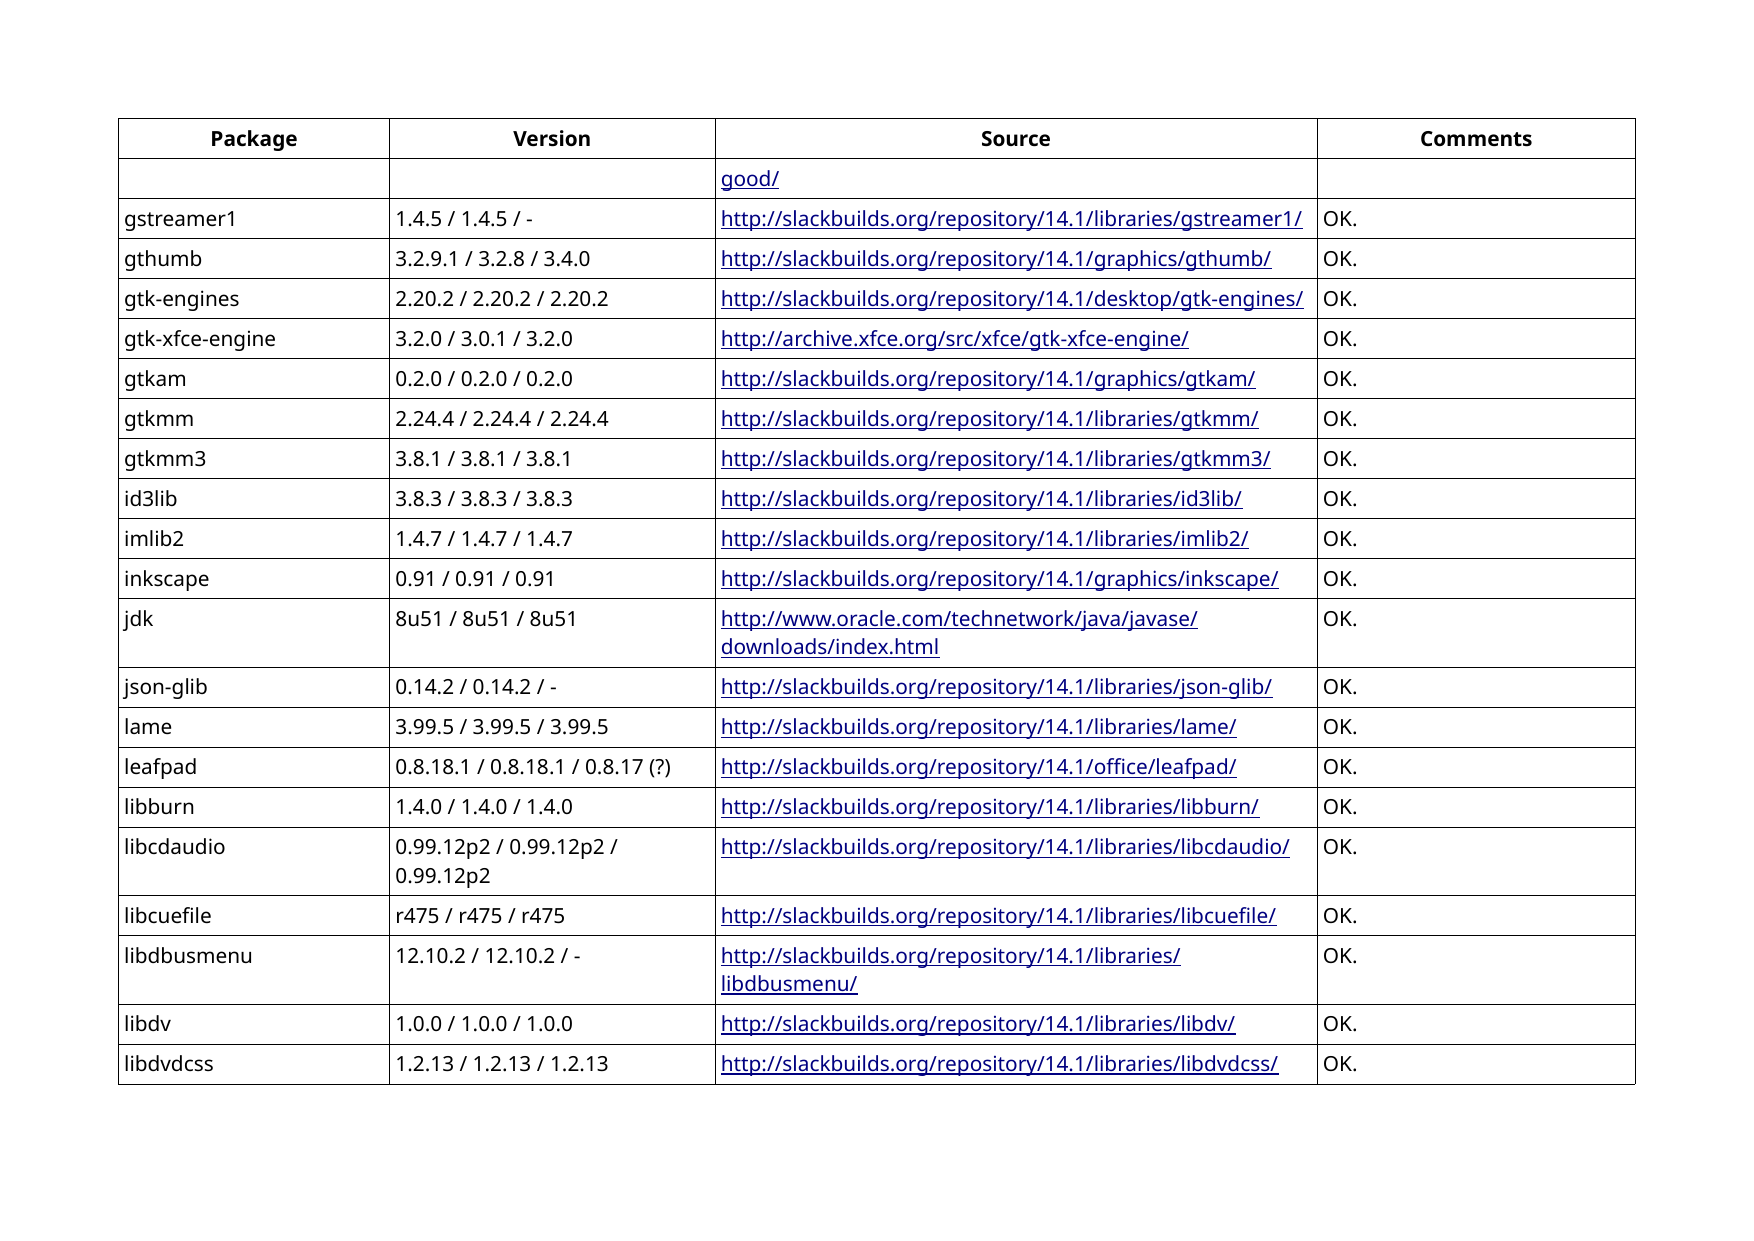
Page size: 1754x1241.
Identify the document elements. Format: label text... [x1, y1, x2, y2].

table_cell OK. [1318, 599, 1635, 667]
table_cell http://slackbuilds.org/repository/14.1/libraries/imlib2/ [716, 519, 1317, 558]
table_cell good/ [716, 159, 1317, 198]
table_cell OK. [1318, 1045, 1635, 1083]
table_cell OK. [1318, 199, 1635, 238]
table_cell libdv [119, 1005, 389, 1043]
table_cell 0.99.12p2 / 0.99.12p2 / 0.99.12p2 [390, 828, 715, 895]
table_cell 3.99.5 / 3.99.5 / 3.99.5 [390, 708, 715, 747]
table_cell [119, 159, 389, 198]
table_cell 1.4.5 / 1.4.5 / - [390, 199, 715, 238]
table_cell OK. [1318, 1005, 1635, 1043]
table_cell gtkmm [119, 399, 389, 438]
table_cell r475 / r475 / r475 [390, 896, 715, 935]
table_cell gtk-xfce-engine [119, 319, 389, 358]
table_cell gtk-engines [119, 279, 389, 318]
table_cell http://slackbuilds.org/repository/14.1/libraries/id3lib/ [716, 479, 1317, 518]
table_cell inkscape [119, 559, 389, 598]
table_cell gtkam [119, 359, 389, 398]
table_cell 0.91 / 0.91 / 0.91 [390, 559, 715, 598]
table_cell http://slackbuilds.org/repository/14.1/libraries/gstreamer1/ [716, 199, 1317, 238]
table_cell id3lib [119, 479, 389, 518]
table_cell libcuefile [119, 896, 389, 935]
table_cell OK. [1318, 399, 1635, 438]
table_header Source [716, 119, 1317, 158]
table_cell OK. [1318, 279, 1635, 318]
table_cell http://slackbuilds.org/repository/14.1/libraries/libcuefile/ [716, 896, 1317, 935]
table_cell 1.4.7 / 1.4.7 / 1.4.7 [390, 519, 715, 558]
table_cell http://archive.xfce.org/src/xfce/gtk-xfce-engine/ [716, 319, 1317, 358]
table_cell json-glib [119, 668, 389, 707]
table_cell OK. [1318, 519, 1635, 558]
table_cell [390, 159, 715, 198]
table_cell OK. [1318, 319, 1635, 358]
table_cell 2.20.2 / 2.20.2 / 2.20.2 [390, 279, 715, 318]
table_cell http://slackbuilds.org/repository/14.1/libraries/libdbusmenu/ [716, 936, 1317, 1003]
table_cell OK. [1318, 788, 1635, 827]
table_cell http://slackbuilds.org/repository/14.1/libraries/json-glib/ [716, 668, 1317, 707]
table_cell 12.10.2 / 12.10.2 / - [390, 936, 715, 1003]
table_cell OK. [1318, 828, 1635, 895]
table_cell 3.8.1 / 3.8.1 / 3.8.1 [390, 439, 715, 478]
table_header Package [119, 119, 389, 158]
table_cell jdk [119, 599, 389, 667]
table_cell http://slackbuilds.org/repository/14.1/graphics/gthumb/ [716, 239, 1317, 278]
table_cell 0.2.0 / 0.2.0 / 0.2.0 [390, 359, 715, 398]
table_cell http://slackbuilds.org/repository/14.1/office/leafpad/ [716, 748, 1317, 787]
table_cell OK. [1318, 936, 1635, 1003]
table_cell 3.8.3 / 3.8.3 / 3.8.3 [390, 479, 715, 518]
table_cell 1.4.0 / 1.4.0 / 1.4.0 [390, 788, 715, 827]
table_cell http://slackbuilds.org/repository/14.1/libraries/lame/ [716, 708, 1317, 747]
table_cell 3.2.9.1 / 3.2.8 / 3.4.0 [390, 239, 715, 278]
table_cell imlib2 [119, 519, 389, 558]
table_cell 0.14.2 / 0.14.2 / - [390, 668, 715, 707]
table_cell OK. [1318, 896, 1635, 935]
table_cell OK. [1318, 708, 1635, 747]
table_cell [1318, 159, 1635, 198]
table_cell http://slackbuilds.org/repository/14.1/graphics/inkscape/ [716, 559, 1317, 598]
table_cell http://slackbuilds.org/repository/14.1/libraries/gtkmm3/ [716, 439, 1317, 478]
table_cell OK. [1318, 559, 1635, 598]
table_cell http://slackbuilds.org/repository/14.1/desktop/gtk-engines/ [716, 279, 1317, 318]
table_cell leafpad [119, 748, 389, 787]
table_cell libburn [119, 788, 389, 827]
table_cell http://slackbuilds.org/repository/14.1/libraries/libdv/ [716, 1005, 1317, 1043]
table_cell OK. [1318, 748, 1635, 787]
table_cell OK. [1318, 479, 1635, 518]
table_cell 8u51 / 8u51 / 8u51 [390, 599, 715, 667]
table_cell http://slackbuilds.org/repository/14.1/libraries/libdvdcss/ [716, 1045, 1317, 1083]
table_cell gtkmm3 [119, 439, 389, 478]
table_cell 3.2.0 / 3.0.1 / 3.2.0 [390, 319, 715, 358]
table_cell http://slackbuilds.org/repository/14.1/libraries/libcdaudio/ [716, 828, 1317, 895]
table_cell libdvdcss [119, 1045, 389, 1083]
table_cell gstreamer1 [119, 199, 389, 238]
table_cell OK. [1318, 439, 1635, 478]
table_cell OK. [1318, 239, 1635, 278]
table_cell 1.0.0 / 1.0.0 / 1.0.0 [390, 1005, 715, 1043]
table_cell http://slackbuilds.org/repository/14.1/libraries/gtkmm/ [716, 399, 1317, 438]
table_cell libcdaudio [119, 828, 389, 895]
table_cell 1.2.13 / 1.2.13 / 1.2.13 [390, 1045, 715, 1083]
table_cell http://slackbuilds.org/repository/14.1/graphics/gtkam/ [716, 359, 1317, 398]
table_cell lame [119, 708, 389, 747]
table_cell http://slackbuilds.org/repository/14.1/libraries/libburn/ [716, 788, 1317, 827]
table_cell http://www.oracle.com/technetwork/java/javase/downloads/index.html [716, 599, 1317, 667]
table_cell libdbusmenu [119, 936, 389, 1003]
table_cell 0.8.18.1 / 0.8.18.1 / 0.8.17 (?) [390, 748, 715, 787]
table_header Version [390, 119, 715, 158]
table_cell gthumb [119, 239, 389, 278]
table_cell 2.24.4 / 2.24.4 / 2.24.4 [390, 399, 715, 438]
table_cell OK. [1318, 668, 1635, 707]
table_cell OK. [1318, 359, 1635, 398]
table_header Comments [1318, 119, 1635, 158]
